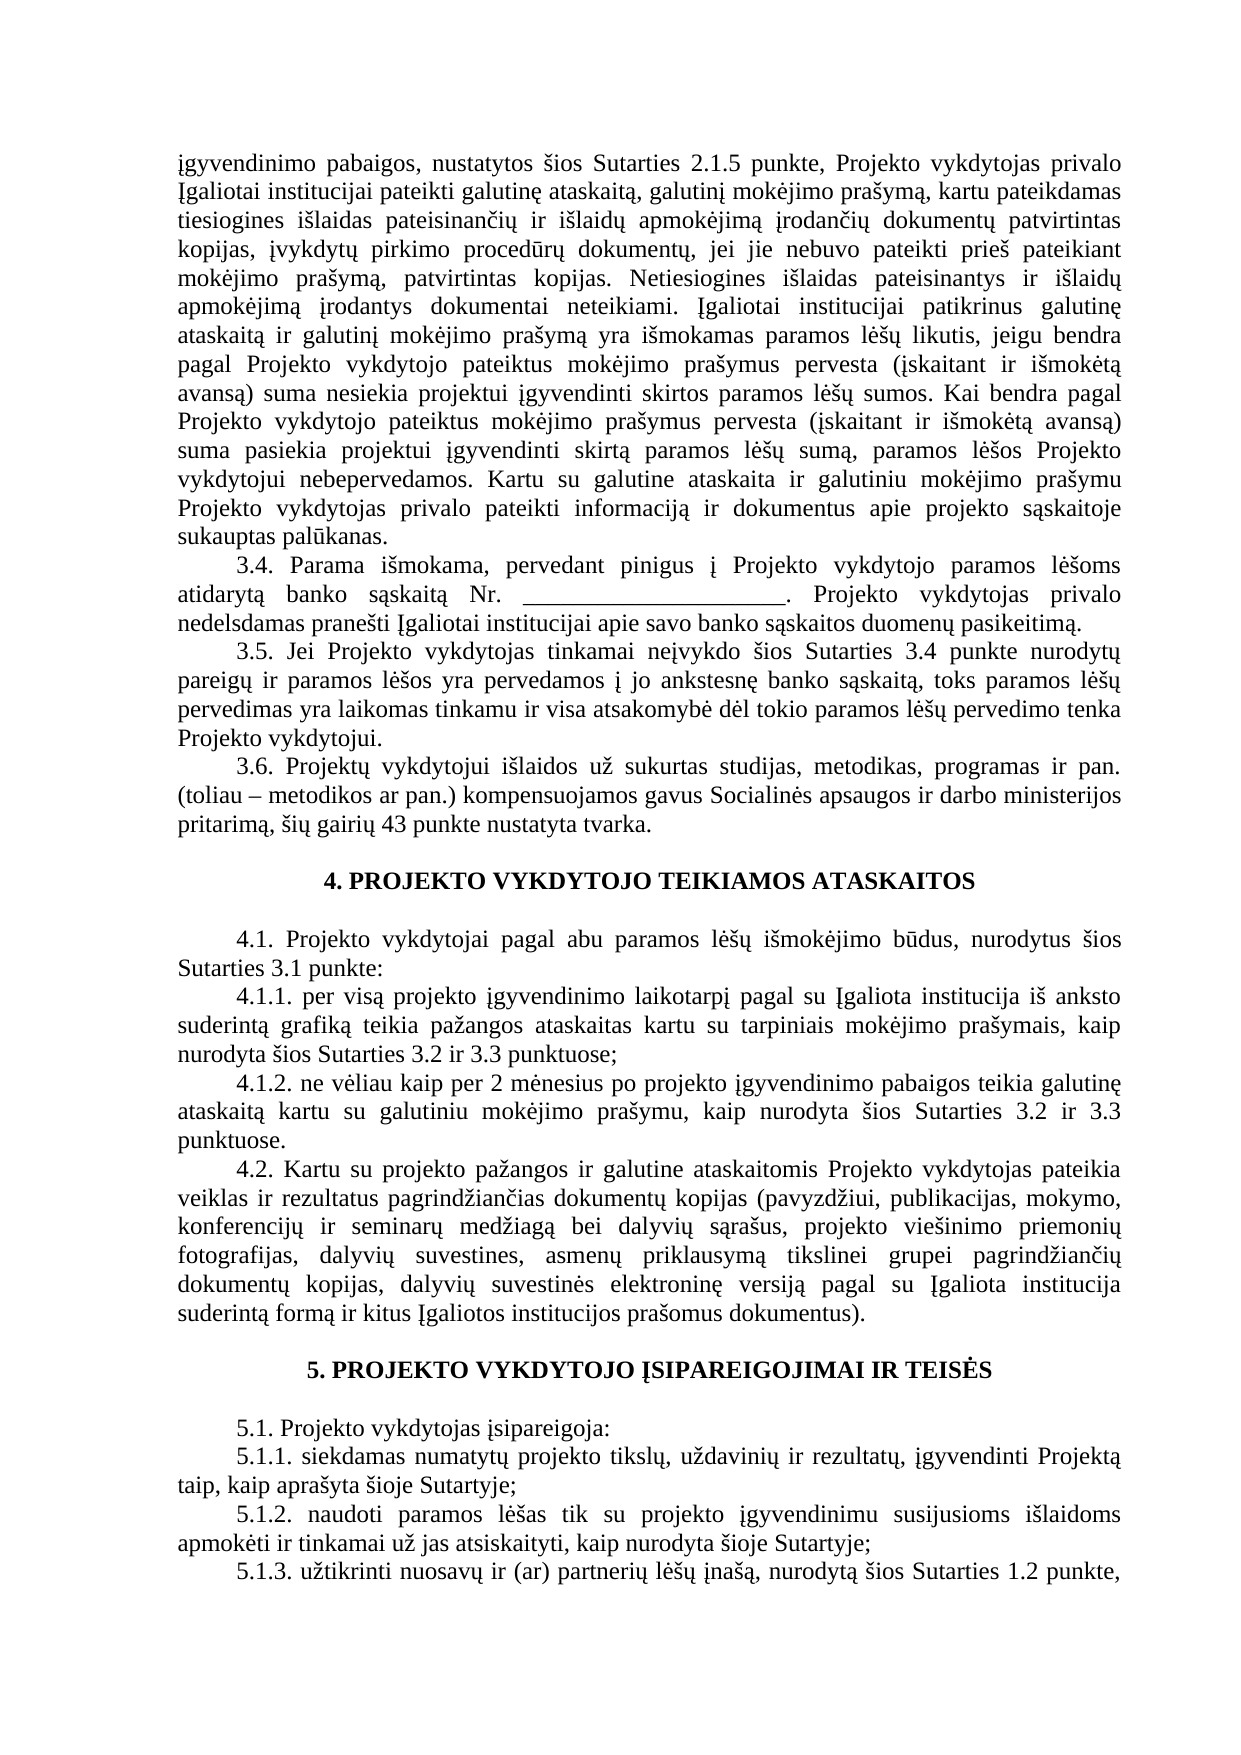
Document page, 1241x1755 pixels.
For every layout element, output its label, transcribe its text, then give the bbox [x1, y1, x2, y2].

text 4.1. Projekto vykdytojai pagal abu paramos lėšų išmokėjimo būdus, nurodytus šios Sutarties 3.1 punkte: [177, 924, 1122, 981]
text 3.4. Parama išmokama, pervedant pinigus į Projekto vykdytojo paramos lėšoms atidarytą banko sąskaitą Nr. _____________________. Projekto vykdytojas privalo nedelsdamas pranešti Įgaliotai institucijai apie savo banko sąskaitos duomenų pasikeitimą. [177, 550, 1122, 636]
text 5.1.2. naudoti paramos lėšas tik su projekto įgyvendinimu susijusioms išlaidoms apmokėti ir tinkamai už jas atsiskaityti, kaip nurodyta šioje Sutartyje; [177, 1499, 1122, 1556]
text 4.2. Kartu su projekto pažangos ir galutine ataskaitomis Projekto vykdytojas pateikia veiklas ir rezultatus pagrindžiančias dokumentų kopijas (pavyzdžiui, publikacijas, mokymo, konferencijų ir seminarų medžiagą bei dalyvių sąrašus, projekto viešinimo priemonių fotografijas, dalyvių suvestines, asmenų priklausymą tikslinei grupei pagrindžiančių dokumentų kopijas, dalyvių suvestinės elektroninę versiją pagal su Įgaliota institucija suderintą formą ir kitus Įgaliotos institucijos prašomus dokumentus). [177, 1154, 1122, 1326]
text 4. PROJEKTO VYKDYTOJO TEIKIAMOS ATASKAITOS [177, 866, 1122, 895]
text 4.1.2. ne vėliau kaip per 2 mėnesius po projekto įgyvendinimo pabaigos teikia galutinę ataskaitą kartu su galutiniu mokėjimo prašymu, kaip nurodyta šios Sutarties 3.2 ir 3.3 punktuose. [177, 1068, 1122, 1154]
text 5.1.3. užtikrinti nuosavų ir (ar) partnerių lėšų įnašą, nurodytą šios Sutarties 1.2 punkte, [177, 1556, 1122, 1585]
text 4.1.1. per visą projekto įgyvendinimo laikotarpį pagal su Įgaliota institucija iš anksto suderintą grafiką teikia pažangos ataskaitas kartu su tarpiniais mokėjimo prašymais, kaip nurodyta šios Sutarties 3.2 ir 3.3 punktuose; [177, 981, 1122, 1068]
text 3.6. Projektų vykdytojui išlaidos už sukurtas studijas, metodikas, programas ir pan. (toliau – metodikos ar pan.) kompensuojamos gavus Socialinės apsaugos ir darbo ministerijos pritarimą, šių gairių 43 punkte nustatyta tvarka. [177, 751, 1122, 838]
text 3.5. Jei Projekto vykdytojas tinkamai neįvykdo šios Sutarties 3.4 punkte nurodytų pareigų ir paramos lėšos yra pervedamos į jo ankstesnę banko sąskaitą, toks paramos lėšų pervedimas yra laikomas tinkamu ir visa atsakomybė dėl tokio paramos lėšų pervedimo tenka Projekto vykdytojui. [177, 636, 1122, 751]
text 5. PROJEKTO VYKDYTOJO ĮSIPAREIGOJIMAI IR TEISĖS [177, 1355, 1122, 1384]
text 5.1. Projekto vykdytojas įsipareigoja: [177, 1413, 1122, 1441]
text 5.1.1. siekdamas numatytų projekto tikslų, uždavinių ir rezultatų, įgyvendinti Projektą taip, kaip aprašyta šioje Sutartyje; [177, 1441, 1122, 1499]
text įgyvendinimo pabaigos, nustatytos šios Sutarties 2.1.5 punkte, Projekto vykdytojas privalo Įgaliotai institucijai pateikti galutinę ataskaitą, galutinį mokėjimo prašymą, kartu pateikdamas tiesiogines išlaidas pateisinančių ir išlaidų apmokėjimą įrodančių dokumentų patvirtintas kopijas, įvykdytų pirkimo procedūrų dokumentų, jei jie nebuvo pateikti prieš pateikiant mokėjimo prašymą, patvirtintas kopijas. Netiesiogines išlaidas pateisinantys ir išlaidų apmokėjimą įrodantys dokumentai neteikiami. Įgaliotai institucijai patikrinus galutinę ataskaitą ir galutinį mokėjimo prašymą yra išmokamas paramos lėšų likutis, jeigu bendra pagal Projekto vykdytojo pateiktus mokėjimo prašymus pervesta (įskaitant ir išmokėtą avansą) suma nesiekia projektui įgyvendinti skirtos paramos lėšų sumos. Kai bendra pagal Projekto vykdytojo pateiktus mokėjimo prašymus pervesta (įskaitant ir išmokėtą avansą) suma pasiekia projektui įgyvendinti skirtą paramos lėšų sumą, paramos lėšos Projekto vykdytojui nebepervedamos. Kartu su galutine ataskaita ir galutiniu mokėjimo prašymu Projekto vykdytojas privalo pateikti informaciją ir dokumentus apie projekto sąskaitoje sukauptas palūkanas. [177, 148, 1122, 550]
